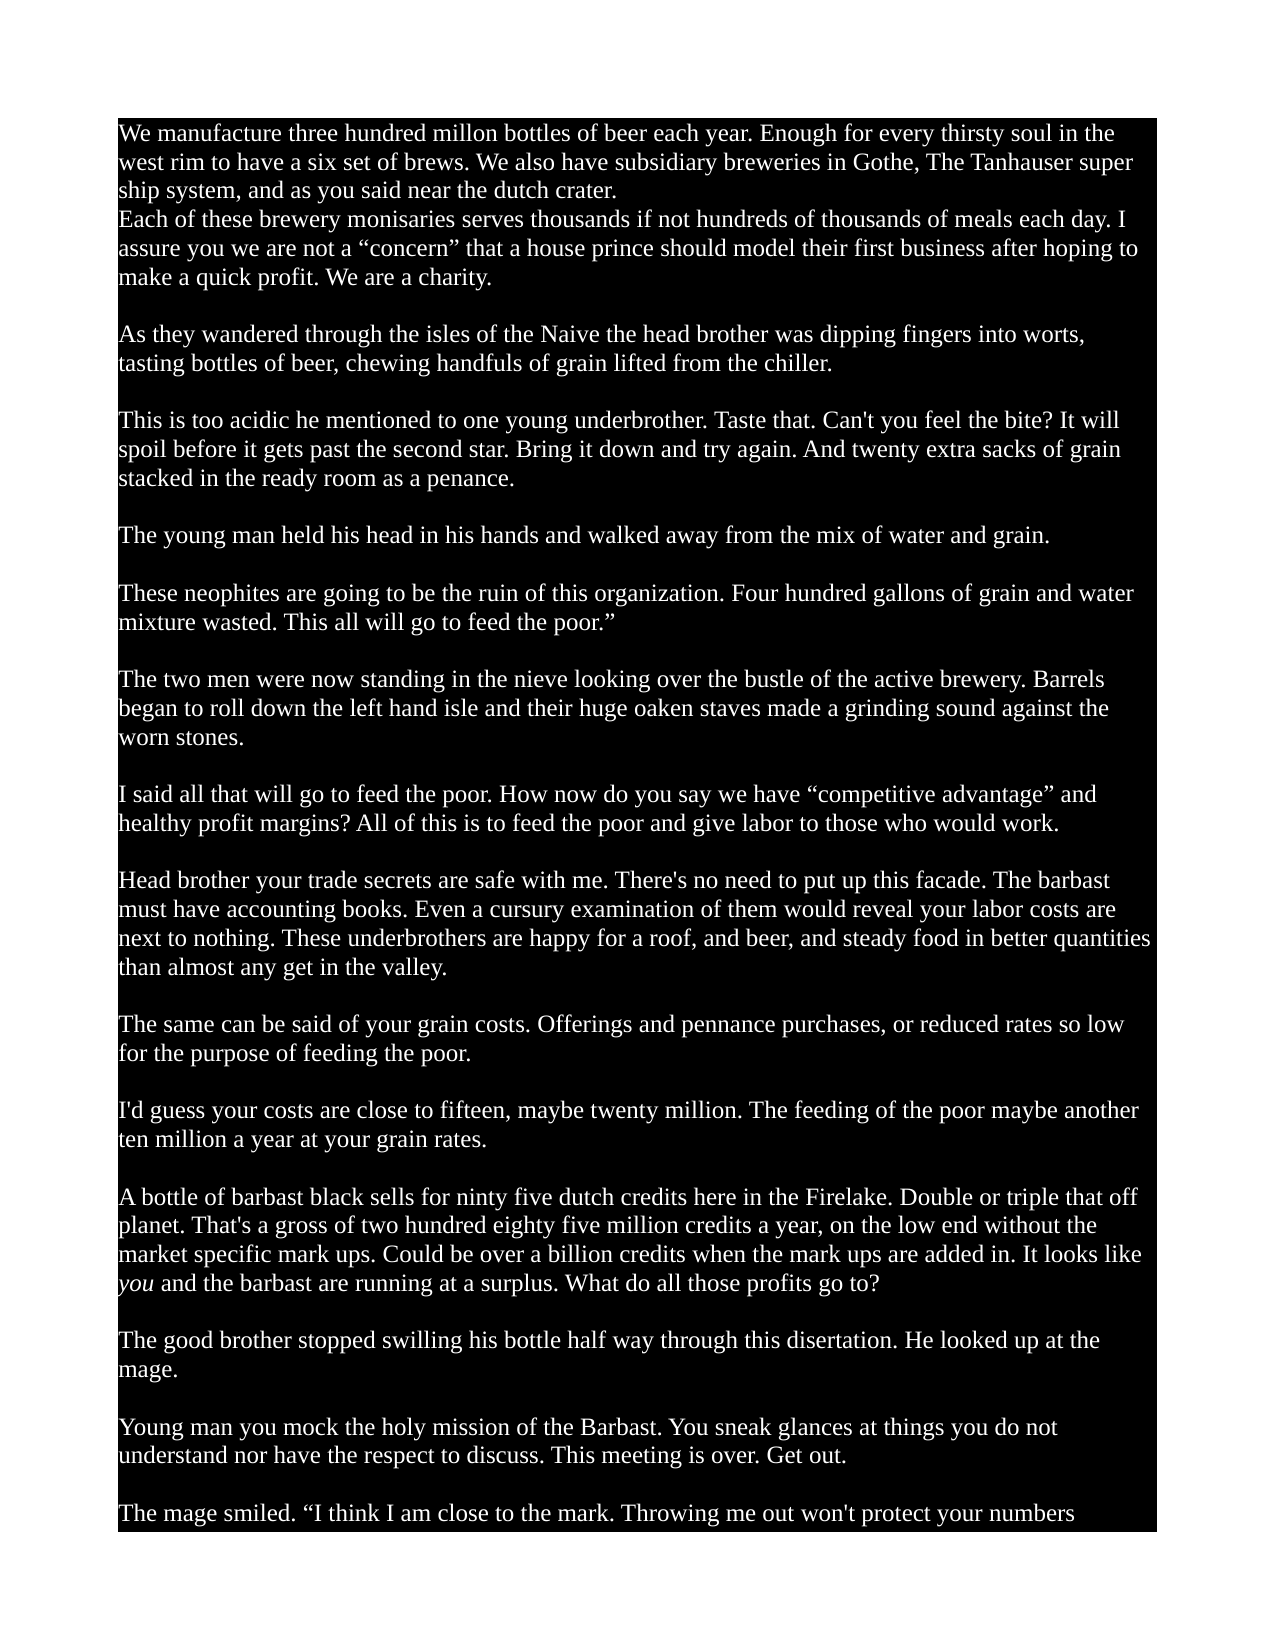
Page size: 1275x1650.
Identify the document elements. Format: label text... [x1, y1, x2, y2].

text The mage smiled. “I think I am close to the mark. Throwing me out won't protect your numbers [118, 1498, 1157, 1527]
text The good brother stopped swilling his bottle half way through this disertation. He looked up at the mage. Young man you mock the holy mission of the Barbast. You sneak glances at things you do not understand nor have the respect to discuss. This meeting is over. Get out. [118, 1326, 1157, 1469]
text We manufacture three hundred millon bottles of beer each year. Enough for every thirsty soul in the west rim to have a six set of brews. We also have subsidiary breweries in Gothe, The Tanhauser super ship system, and as you said near the dutch crater. Each of these brewery monisaries serves thousands if not hundreds of thousands of meals each day. I assure you we are not a “concern” that a house prince should model their first business after hoping to make a quick profit. We are a charity. As they wandered through the isles of the Naive the head brother was dipping fingers into worts, tasting bottles of beer, chewing handfuls of grain lifted from the chiller. This is too acidic he mentioned to one young underbrother. Taste that. Can't you feel the bite? It will spoil before it gets past the second star. Bring it down and try again. And twenty extra sacks of grain stacked in the ready room as a penance. The young man held his head in his hands and walked away from the mix of water and grain. These neophites are going to be the ruin of this organization. Four hundred gallons of grain and water mixture wasted. This all will go to feed the poor.” The two men were now standing in the nieve looking over the bustle of the active brewery. Barrels began to roll down the left hand isle and their huge oaken staves made a grinding sound against the worn stones. [118, 118, 1157, 779]
text I said all that will go to feed the poor. How now do you say we have “competitive advantage” and healthy profit margins? All of this is to feed the poor and give labor to those who would work. Head brother your trade secrets are safe with me. There's no need to put up this facade. The barbast must have accounting books. Even a cursury examination of them would reveal your labor costs are next to nothing. These underbrothers are happy for a roof, and beer, and steady food in better quantities than almost any get in the valley. The same can be said of your grain costs. Offerings and pennance purchases, or reduced rates so low for the purpose of feeding the poor. I'd guess your costs are close to fifteen, maybe twenty million. The feeding of the poor maybe another ten million a year at your grain rates. [118, 779, 1157, 1153]
text A bottle of barbast black sells for ninty five dutch credits here in the Firelake. Double or triple that off planet. That's a gross of two hundred eighty five million credits a year, on the low end without the market specific mark ups. Could be over a billion credits when the mark ups are added in. It looks like you and the barbast are running at a surplus. What do all those profits go to? [118, 1182, 1157, 1297]
